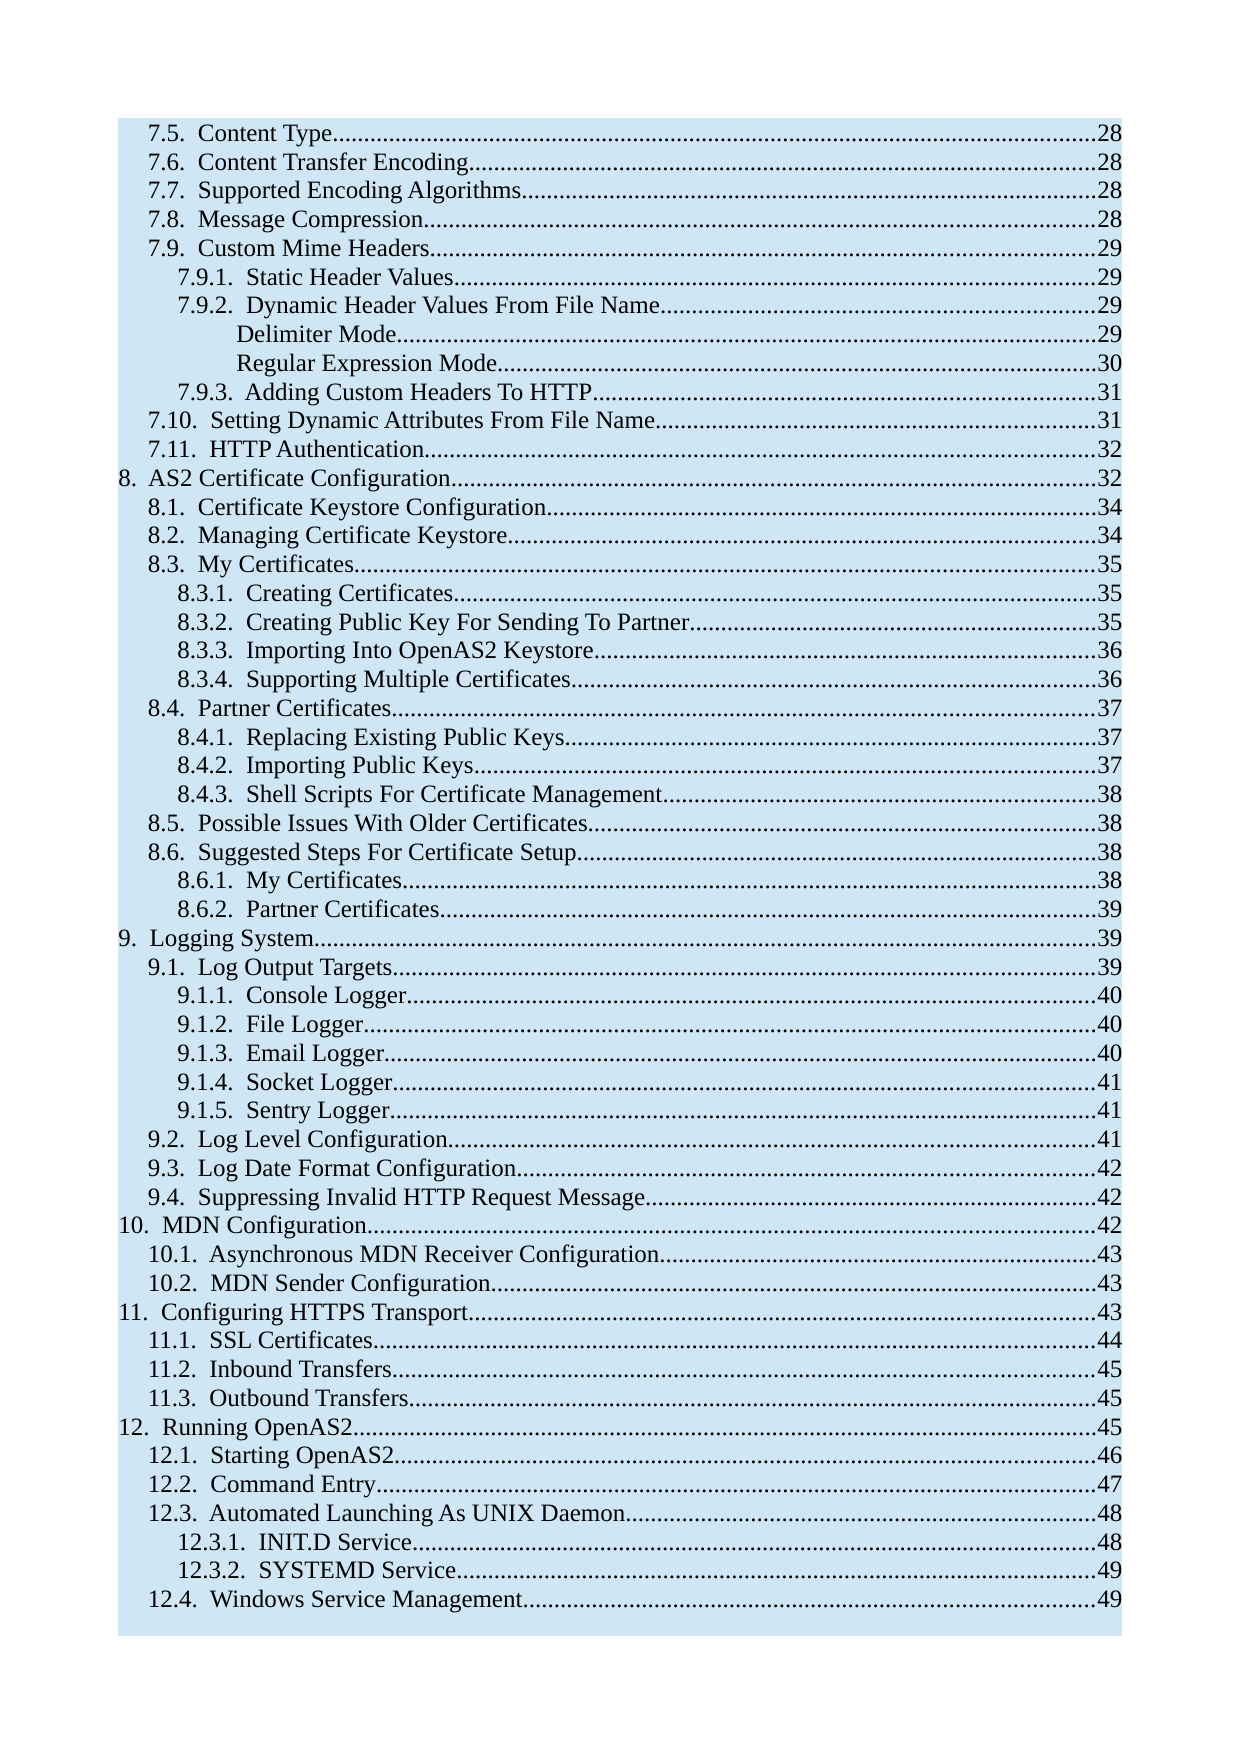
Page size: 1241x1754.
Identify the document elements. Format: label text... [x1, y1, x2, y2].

text 9.3. Log Date Format Configuration 42 [148, 1153, 1122, 1182]
text 8.6. Suggested Steps For Certificate Setup 38 [148, 837, 1122, 866]
text 7.9.1. Static Header Values 29 [177, 262, 1122, 291]
text 11.2. Inbound Transfers 45 [148, 1354, 1122, 1383]
text 7.9. Custom Mime Headers 29 [148, 233, 1122, 262]
text 10.1. Asynchronous MDN Receiver Configuration 43 [148, 1239, 1122, 1268]
text 8.6.1. My Certificates 38 [177, 866, 1122, 894]
text 7.8. Message Compression 28 [148, 204, 1122, 233]
text 8.3.3. Importing Into OpenAS2 Keystore 36 [177, 636, 1122, 664]
text Regular Expression Mode 30 [236, 348, 1122, 377]
text 8.3.2. Creating Public Key For Sending To Partner 35 [177, 607, 1122, 636]
text 8.1. Certificate Keystore Configuration 34 [148, 492, 1122, 521]
text 10. MDN Configuration 42 [118, 1211, 1122, 1239]
text 12.2. Command Entry 47 [148, 1469, 1122, 1498]
text 9.4. Suppressing Invalid HTTP Request Message 42 [148, 1182, 1122, 1211]
text 7.5. Content Type 28 [148, 118, 1122, 147]
text 7.9.2. Dynamic Header Values From File Name 29 [177, 291, 1122, 319]
text 12. Running OpenAS2 45 [118, 1412, 1122, 1441]
text 12.3.2. SYSTEMD Service 49 [177, 1556, 1122, 1584]
text 9.1. Log Output Targets 39 [148, 952, 1122, 981]
text 8.6.2. Partner Certificates 39 [177, 894, 1122, 923]
text 7.6. Content Transfer Encoding 28 [148, 147, 1122, 176]
text 12.3. Automated Launching As UNIX Daemon 48 [148, 1498, 1122, 1527]
text 8.4. Partner Certificates 37 [148, 693, 1122, 722]
text 8.4.1. Replacing Existing Public Keys 37 [177, 722, 1122, 751]
text 8.4.3. Shell Scripts For Certificate Management 38 [177, 779, 1122, 808]
text 9. Logging System 39 [118, 923, 1122, 952]
text 7.11. HTTP Authentication 32 [148, 434, 1122, 463]
text 12.1. Starting OpenAS2 46 [148, 1441, 1122, 1469]
text 9.1.5. Sentry Logger 41 [177, 1096, 1122, 1124]
text 11.3. Outbound Transfers 45 [148, 1383, 1122, 1412]
text 8. AS2 Certificate Configuration 32 [118, 463, 1122, 492]
text 8.3. My Certificates 35 [148, 549, 1122, 578]
text 8.3.1. Creating Certificates 35 [177, 578, 1122, 607]
text 11.1. SSL Certificates 44 [148, 1326, 1122, 1354]
text 10.2. MDN Sender Configuration 43 [148, 1268, 1122, 1297]
text 7.10. Setting Dynamic Attributes From File Name 31 [148, 406, 1122, 434]
text 9.1.3. Email Logger 40 [177, 1038, 1122, 1067]
text 12.3.1. INIT.D Service 48 [177, 1527, 1122, 1556]
text 8.4.2. Importing Public Keys 37 [177, 751, 1122, 779]
text 8.3.4. Supporting Multiple Certificates 36 [177, 664, 1122, 693]
text 8.5. Possible Issues With Older Certificates 38 [148, 808, 1122, 837]
text Delimiter Mode 29 [236, 319, 1122, 348]
text 7.9.3. Adding Custom Headers To HTTP 31 [177, 377, 1122, 406]
text 12.4. Windows Service Management 49 [148, 1584, 1122, 1613]
text 9.1.4. Socket Logger 41 [177, 1067, 1122, 1096]
text 8.2. Managing Certificate Keystore 34 [148, 521, 1122, 549]
text 7.7. Supported Encoding Algorithms 28 [148, 176, 1122, 204]
text 9.1.2. File Logger 40 [177, 1009, 1122, 1038]
text 11. Configuring HTTPS Transport 43 [118, 1297, 1122, 1326]
text 9.2. Log Level Configuration 41 [148, 1124, 1122, 1153]
text 9.1.1. Console Logger 40 [177, 981, 1122, 1009]
